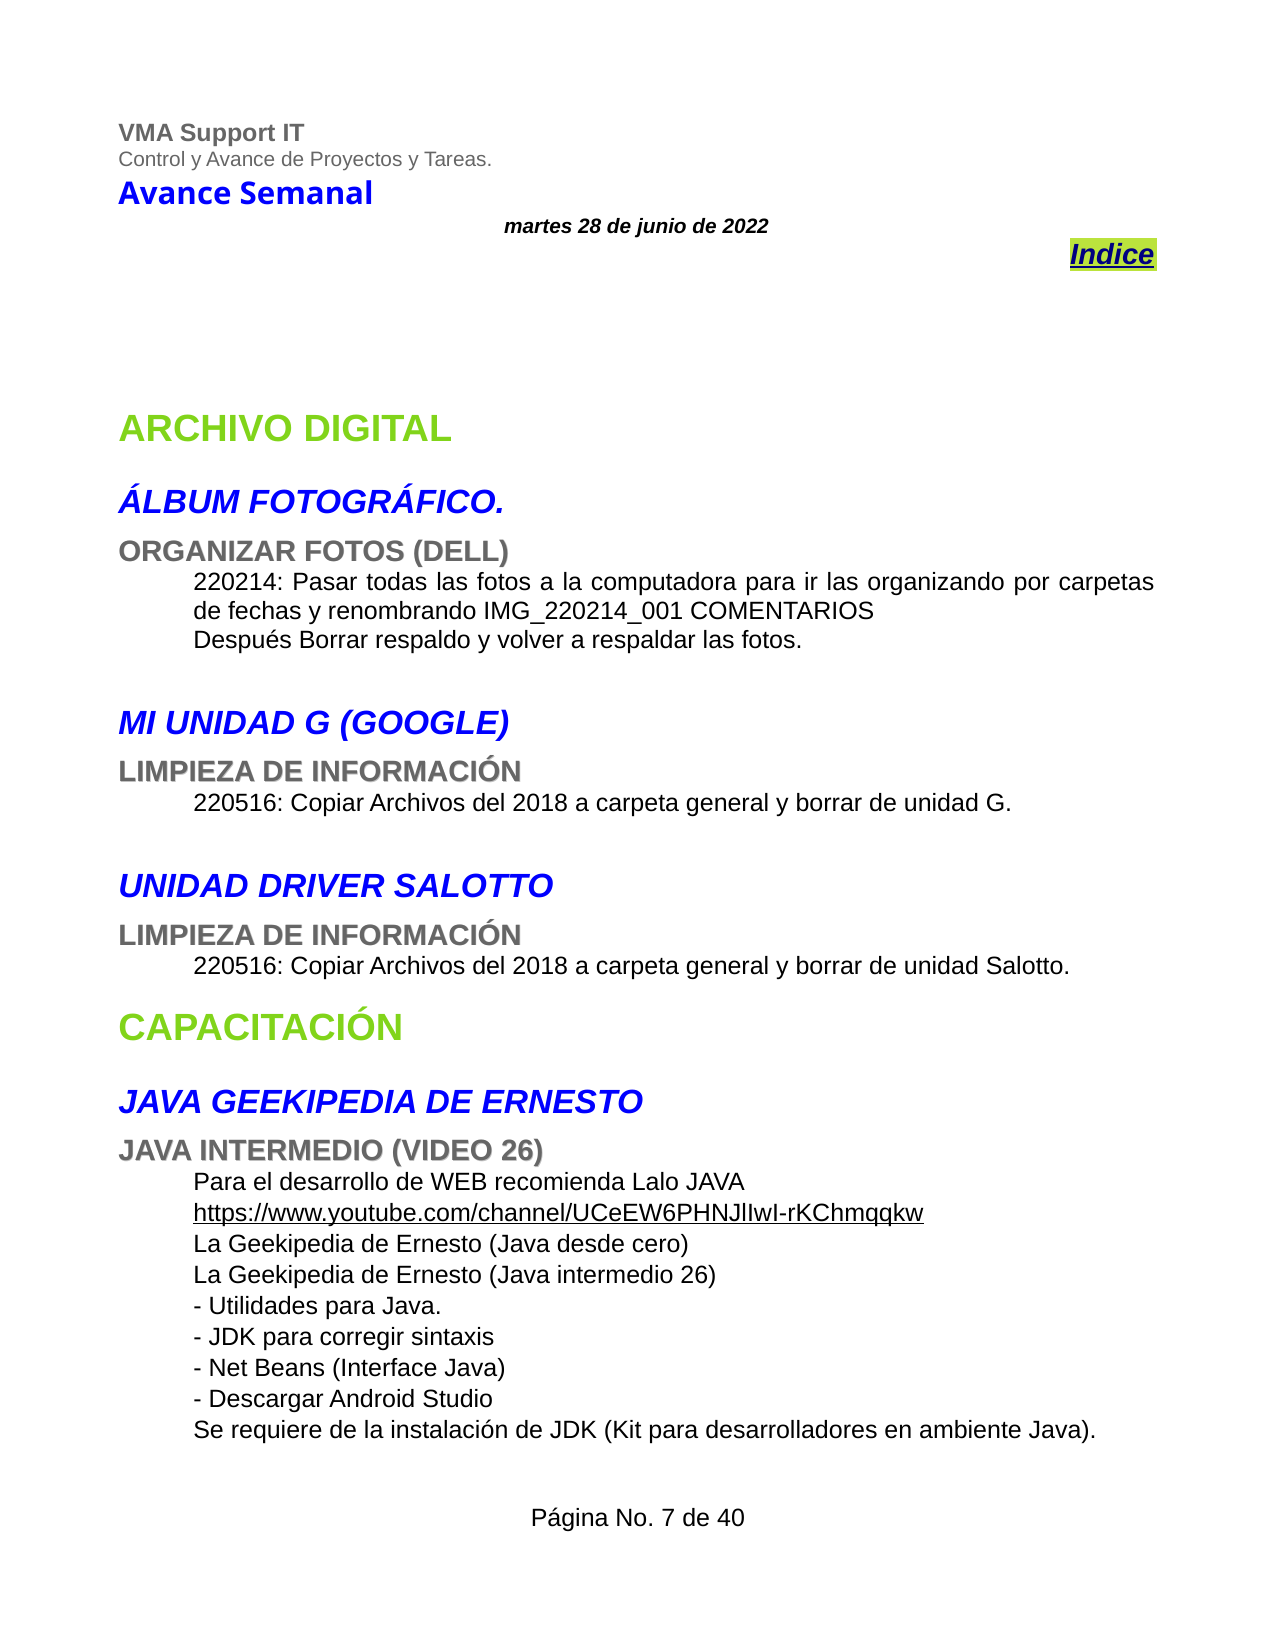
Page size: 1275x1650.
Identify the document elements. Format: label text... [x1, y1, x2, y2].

list Se requiere de la instalación de JDK (Kit para desarrolladores en ambiente Java). [193, 1415, 1157, 1444]
list La Geekipedia de Ernesto (Java intermedio 26) [193, 1260, 1157, 1289]
text Después Borrar respaldo y volver a respaldar las fotos. [193, 625, 1157, 653]
text 220516: Copiar Archivos del 2018 a carpeta general y borrar de unidad Salotto. [118, 951, 1157, 980]
list - Utilidades para Java. [193, 1291, 1157, 1320]
subtitle JAVA GEEKIPEDIA DE ERNESTO [118, 1082, 1157, 1121]
list https://www.youtube.com/channel/UCeEW6PHNJlIwI-rKChmqqkw [193, 1198, 1157, 1227]
subtitle ARCHIVO DIGITAL [118, 405, 1157, 449]
subtitle LIMPIEZA DE INFORMACIÓN [118, 754, 1157, 788]
subtitle LIMPIEZA DE INFORMACIÓN [118, 917, 1157, 951]
text 220516: Copiar Archivos del 2018 a carpeta general y borrar de unidad G. [118, 788, 1157, 817]
list - Descargar Android Studio [193, 1384, 1157, 1413]
subtitle MI UNIDAD G (GOOGLE) [118, 703, 1157, 742]
list La Geekipedia de Ernesto (Java desde cero) [193, 1229, 1157, 1258]
subtitle UNIDAD DRIVER SALOTTO [118, 866, 1157, 905]
subtitle CAPACITACIÓN [118, 1005, 1157, 1048]
subtitle ORGANIZAR FOTOS (DELL) [118, 533, 1157, 567]
list - JDK para corregir sintaxis [193, 1322, 1157, 1351]
subtitle JAVA INTERMEDIO (VIDEO 26) [118, 1133, 1157, 1167]
list Para el desarrollo de WEB recomienda Lalo JAVA [193, 1167, 1157, 1196]
text 220214: Pasar todas las fotos a la computadora para ir las organizando por carpetas de fechas y renombrando IMG_220214_001 COMENTARIOS [193, 567, 1157, 625]
list - Net Beans (Interface Java) [193, 1353, 1157, 1382]
subtitle ÁLBUM FOTOGRÁFICO. [118, 482, 1157, 521]
